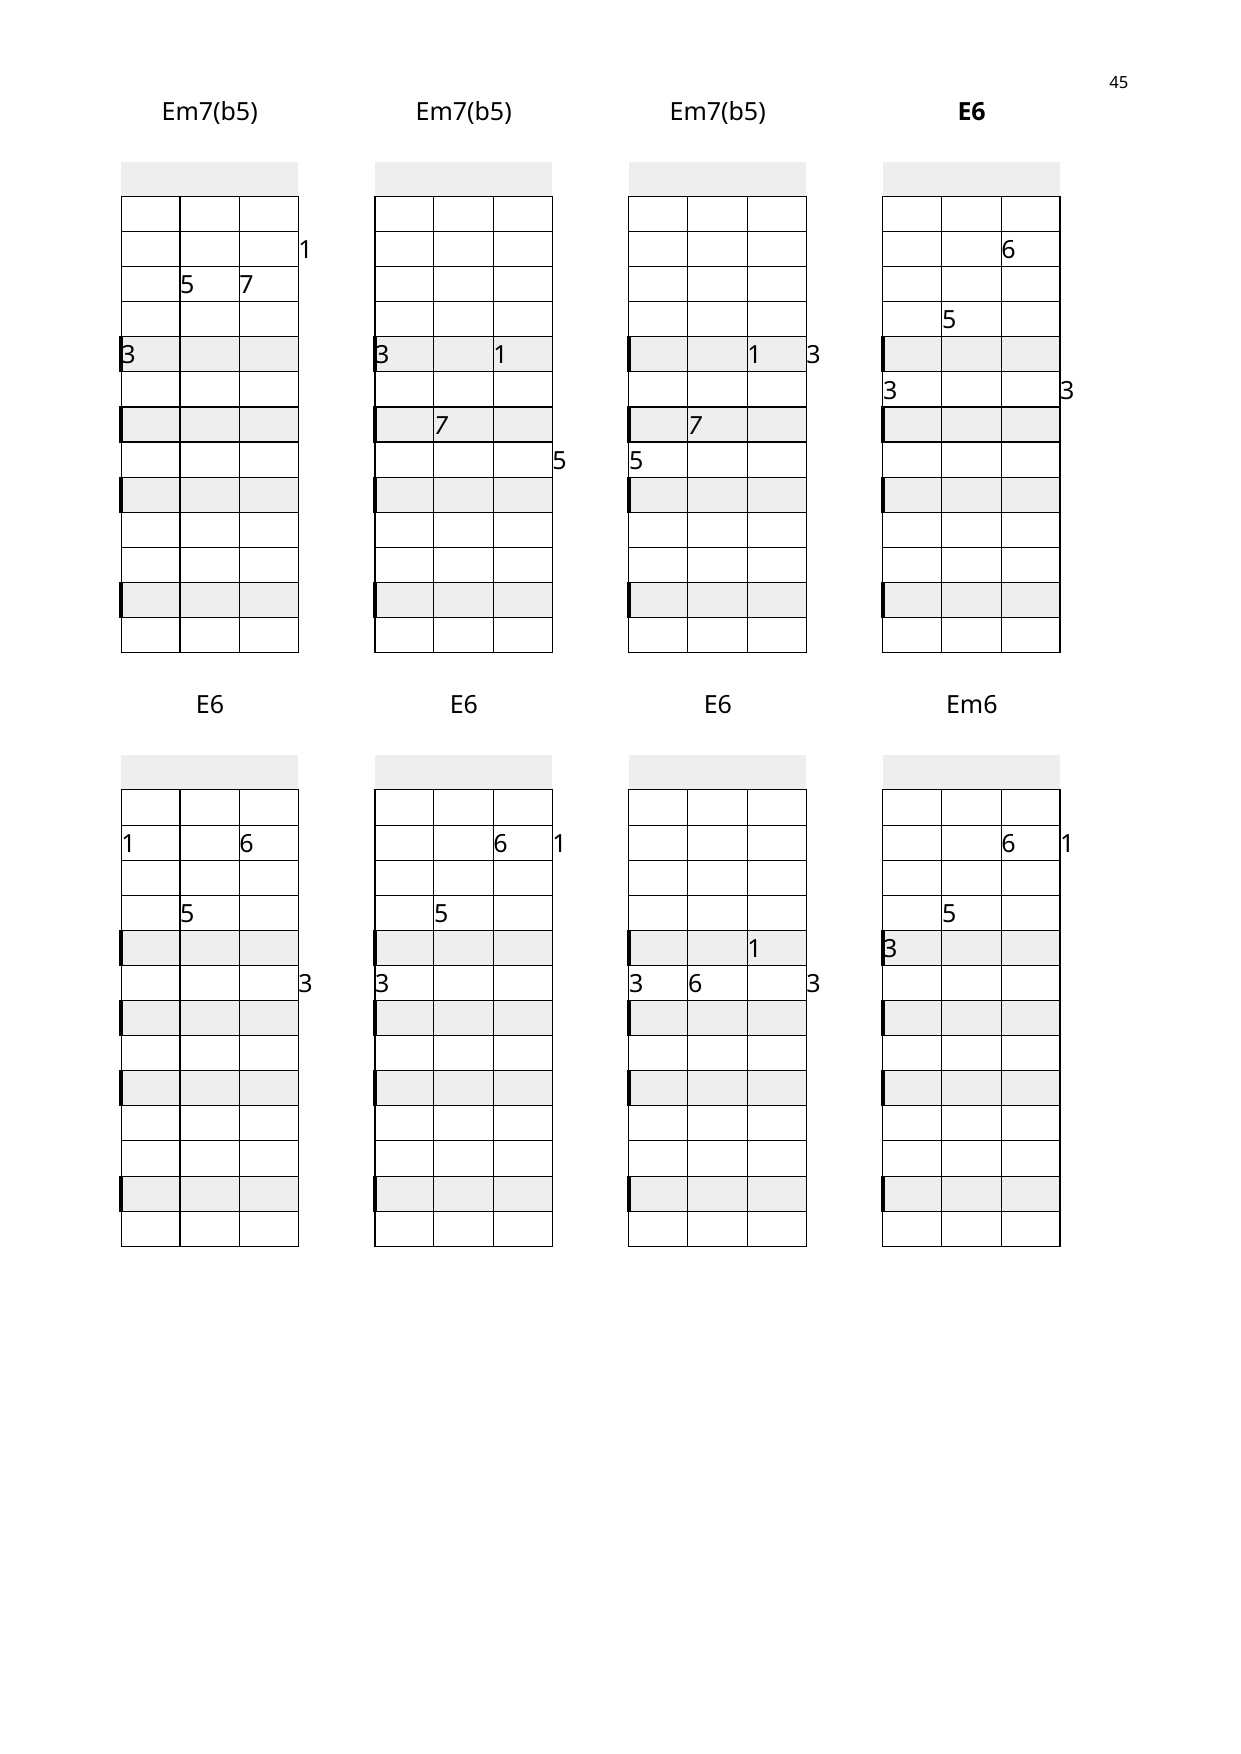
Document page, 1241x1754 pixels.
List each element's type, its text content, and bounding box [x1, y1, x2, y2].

table_cell [748, 618, 806, 652]
table_cell [240, 302, 298, 336]
table_cell [688, 1141, 747, 1176]
table_cell [631, 1177, 687, 1211]
table_cell [434, 583, 493, 617]
table_cell [434, 966, 493, 1000]
table_cell [434, 267, 493, 301]
table_cell [180, 755, 239, 789]
table_cell [1002, 302, 1059, 336]
table_cell [807, 266, 865, 301]
table_cell [1002, 790, 1059, 824]
table_cell [493, 755, 552, 789]
table_cell [688, 162, 747, 196]
table_cell [748, 896, 806, 930]
table_cell [883, 443, 941, 477]
table_cell [553, 617, 611, 652]
table_cell [629, 197, 687, 231]
table_cell [942, 443, 1001, 477]
table_cell [181, 931, 239, 965]
table_cell [629, 826, 687, 859]
table_cell [434, 337, 493, 371]
table_cell [180, 162, 239, 196]
table_cell [121, 128, 180, 162]
table_cell 6 [1002, 232, 1059, 266]
table_cell [942, 1071, 1001, 1105]
table_cell [239, 128, 298, 162]
table_cell [631, 408, 687, 441]
table_cell [942, 267, 1001, 301]
table_cell [629, 232, 687, 266]
table_header Em7(b5) [121, 94, 298, 128]
table_cell [1002, 583, 1059, 617]
table_cell [807, 1070, 865, 1105]
table_cell 3 [629, 966, 687, 1000]
table_cell [807, 231, 865, 266]
table_cell [434, 826, 493, 859]
table_cell [942, 337, 1001, 371]
table_header [552, 94, 611, 128]
table_cell [553, 1000, 611, 1035]
table_cell [299, 1176, 357, 1211]
table_cell [376, 513, 433, 547]
table_cell [883, 548, 941, 582]
table_cell 3 [885, 931, 941, 965]
table_cell [807, 1211, 865, 1246]
table_cell [434, 931, 493, 965]
table_cell [885, 1177, 941, 1211]
table_cell [494, 372, 552, 406]
table_cell [629, 896, 687, 930]
table_cell [629, 861, 687, 895]
table_cell [299, 582, 357, 617]
table_cell [377, 478, 433, 512]
table_cell [299, 895, 357, 930]
table_cell [942, 966, 1001, 1000]
table_cell [806, 721, 865, 755]
table_cell [748, 966, 806, 1000]
table_cell [748, 1106, 806, 1140]
table_cell [299, 1000, 357, 1035]
table_cell [553, 196, 611, 231]
table_cell [1061, 1211, 1119, 1246]
table_cell [181, 1036, 239, 1070]
table_cell [375, 721, 434, 755]
table_cell [122, 896, 179, 930]
table_cell [553, 789, 611, 824]
table_cell [1061, 617, 1119, 652]
table_cell 6 [240, 826, 298, 859]
table_cell [1061, 512, 1119, 547]
table_cell [493, 162, 552, 196]
table_cell [942, 548, 1001, 582]
table_cell [434, 618, 493, 652]
table_cell [688, 1001, 747, 1035]
table_cell [1002, 337, 1059, 371]
table_cell [434, 513, 493, 547]
table_header [298, 687, 357, 721]
table_cell 7 [688, 408, 747, 441]
table_cell [552, 755, 611, 789]
table_cell [629, 1141, 687, 1176]
table_cell [376, 1036, 433, 1070]
table_cell [240, 1177, 298, 1211]
table_cell [434, 548, 493, 582]
table_cell [181, 618, 239, 652]
table_cell 1 [122, 826, 179, 859]
table_cell [1061, 1070, 1119, 1105]
table_header E6 [883, 94, 1060, 128]
table_cell [942, 755, 1001, 789]
table_cell [942, 1212, 1001, 1246]
table_header [806, 94, 865, 128]
table_cell [1001, 755, 1060, 789]
table_cell [1002, 1036, 1059, 1070]
table_cell [748, 197, 806, 231]
table_cell [942, 1177, 1001, 1211]
table_cell [807, 547, 865, 582]
table_cell 1 [748, 931, 806, 965]
table_cell [807, 860, 865, 895]
table_cell [553, 582, 611, 617]
table_cell [885, 408, 941, 441]
table_cell [748, 861, 806, 895]
table_cell 1 [748, 337, 806, 371]
table_cell [553, 1211, 611, 1246]
table_header Em7(b5) [375, 94, 552, 128]
table_cell [688, 372, 747, 406]
table_cell [375, 128, 434, 162]
table_cell [1002, 931, 1059, 965]
table_cell [1002, 408, 1059, 441]
table_cell [181, 861, 239, 895]
table_cell [181, 337, 239, 371]
table_cell [299, 1140, 357, 1176]
table_cell [299, 825, 357, 859]
table_cell [1002, 267, 1059, 301]
table_cell [629, 1212, 687, 1246]
table_cell [434, 197, 493, 231]
table_cell [240, 548, 298, 582]
table_cell [299, 617, 357, 652]
table_cell [122, 548, 179, 582]
table_cell [121, 162, 180, 196]
table_cell [298, 162, 357, 196]
table_cell [1002, 1141, 1059, 1176]
table_header E6 [375, 687, 552, 721]
table_cell 5 [629, 443, 687, 477]
table_cell [181, 443, 239, 477]
table_cell [629, 790, 687, 824]
table_cell [240, 583, 298, 617]
table_cell [434, 1071, 493, 1105]
table_cell [376, 896, 433, 930]
table_cell [299, 371, 357, 406]
table_cell [748, 267, 806, 301]
table_cell [629, 267, 687, 301]
table_cell [240, 513, 298, 547]
table_cell [181, 302, 239, 336]
table_cell [883, 162, 942, 196]
table_cell [748, 826, 806, 859]
table_cell [629, 1106, 687, 1140]
table_cell [375, 755, 434, 789]
table_cell [1060, 128, 1119, 162]
table_cell [377, 408, 433, 441]
table_cell [180, 721, 239, 755]
table_cell 5 [181, 896, 239, 930]
table_cell 5 [942, 302, 1001, 336]
table_cell [942, 372, 1001, 406]
table_cell [121, 755, 180, 789]
table_header Em7(b5) [629, 94, 806, 128]
table_cell [122, 372, 179, 406]
table_cell [376, 861, 433, 895]
table_cell [1002, 1001, 1059, 1035]
table_cell [123, 931, 179, 965]
table_cell [1001, 162, 1060, 196]
table_cell [375, 162, 434, 196]
table_cell [942, 478, 1001, 512]
table_cell [688, 128, 747, 162]
table_cell [240, 443, 298, 477]
table_cell [806, 755, 865, 789]
table_cell [748, 1212, 806, 1246]
table_cell [122, 267, 179, 301]
table_cell [240, 337, 298, 371]
table_cell [807, 825, 865, 859]
table_cell [240, 618, 298, 652]
table_cell [629, 548, 687, 582]
table_cell [553, 965, 611, 1000]
table_cell [181, 1106, 239, 1140]
table_cell [942, 618, 1001, 652]
table_cell [553, 1105, 611, 1140]
table_cell [1061, 406, 1119, 441]
table_cell [434, 1177, 493, 1211]
table_cell 3 [123, 337, 179, 371]
table_cell [494, 1106, 552, 1140]
table_cell [298, 755, 357, 789]
table_cell [631, 478, 687, 512]
table_cell [748, 443, 806, 477]
table_cell [748, 302, 806, 336]
table_cell [688, 513, 747, 547]
table_cell [883, 267, 941, 301]
table_cell 1 [494, 337, 552, 371]
table_cell [748, 548, 806, 582]
table_cell [631, 1071, 687, 1105]
table_cell [942, 162, 1001, 196]
table_cell [377, 583, 433, 617]
table_cell [181, 583, 239, 617]
table_cell [885, 1001, 941, 1035]
table_cell [240, 861, 298, 895]
table_cell [688, 443, 747, 477]
table_cell [807, 1140, 865, 1176]
table_cell [552, 721, 611, 755]
table_cell [298, 721, 357, 755]
table_cell [1061, 582, 1119, 617]
table_cell [883, 896, 941, 930]
table_cell [1060, 162, 1119, 196]
table_cell [1002, 861, 1059, 895]
table_cell [748, 583, 806, 617]
table_cell [494, 861, 552, 895]
table_cell [883, 302, 941, 336]
table_cell [1061, 860, 1119, 895]
table_cell 1 [299, 231, 357, 266]
table_cell [122, 302, 179, 336]
table_cell [123, 1071, 179, 1105]
table_cell [494, 1001, 552, 1035]
table_cell [748, 232, 806, 266]
table_cell [122, 443, 179, 477]
table_cell [299, 547, 357, 582]
table_cell [688, 755, 747, 789]
table_cell [299, 477, 357, 512]
table_cell [122, 618, 179, 652]
table_cell [688, 337, 747, 371]
table_cell [883, 1212, 941, 1246]
table_cell [239, 721, 298, 755]
table_cell [688, 1106, 747, 1140]
table_cell [942, 1141, 1001, 1176]
table_cell [494, 232, 552, 266]
table_cell [942, 861, 1001, 895]
table_cell [1061, 895, 1119, 930]
table_cell [688, 721, 747, 755]
table_cell [1061, 965, 1119, 1000]
table_cell [688, 548, 747, 582]
table_cell [1061, 789, 1119, 824]
table_cell [747, 755, 806, 789]
table_cell [240, 478, 298, 512]
table_cell [376, 790, 433, 824]
table_cell [748, 1141, 806, 1176]
table_cell [181, 1177, 239, 1211]
table_cell [1061, 1105, 1119, 1140]
table_cell [240, 1001, 298, 1035]
table_cell [299, 1211, 357, 1246]
table_cell [1061, 196, 1119, 231]
table_cell [747, 721, 806, 755]
table_cell [122, 1106, 179, 1140]
table_cell [807, 196, 865, 231]
table_cell [747, 162, 806, 196]
table_cell [123, 1177, 179, 1211]
table_cell [883, 755, 942, 789]
table_cell [748, 513, 806, 547]
table_cell [494, 513, 552, 547]
table_cell [688, 197, 747, 231]
table_cell [942, 721, 1001, 755]
table_cell [553, 1070, 611, 1105]
table_cell [376, 826, 433, 859]
table_cell [1002, 478, 1059, 512]
table_cell [942, 1001, 1001, 1035]
table_cell [1061, 477, 1119, 512]
table_cell [807, 477, 865, 512]
table_cell [807, 1035, 865, 1070]
table_cell [942, 790, 1001, 824]
table_cell [299, 266, 357, 301]
table_cell [493, 721, 552, 755]
table_cell [494, 548, 552, 582]
table_cell [376, 443, 433, 477]
table_cell [1060, 721, 1119, 755]
table_cell 3 [883, 372, 941, 406]
table_cell [240, 197, 298, 231]
table_cell [631, 583, 687, 617]
table_cell [553, 477, 611, 512]
table_cell 5 [434, 896, 493, 930]
table_cell 1 [553, 825, 611, 859]
table_cell [299, 1070, 357, 1105]
table_cell [434, 302, 493, 336]
table_cell [494, 1071, 552, 1105]
table_cell [434, 1212, 493, 1246]
table_cell 3 [807, 965, 865, 1000]
table_cell [552, 128, 611, 162]
table_cell [122, 197, 179, 231]
table_cell [122, 513, 179, 547]
table_cell [377, 931, 433, 965]
table_cell [434, 755, 493, 789]
table_cell [434, 232, 493, 266]
table_cell [1061, 301, 1119, 336]
table_cell [1002, 548, 1059, 582]
table_cell [629, 755, 688, 789]
table_cell [748, 1071, 806, 1105]
table_header [806, 687, 865, 721]
table_cell [1001, 128, 1060, 162]
table_cell [434, 162, 493, 196]
table_cell [807, 1105, 865, 1140]
table_cell [942, 583, 1001, 617]
table_cell [629, 618, 687, 652]
table_cell [240, 1212, 298, 1246]
table_cell [748, 790, 806, 824]
table_cell [434, 128, 493, 162]
table_cell [181, 1071, 239, 1105]
table_cell [299, 860, 357, 895]
table_cell [688, 896, 747, 930]
table_cell [240, 1106, 298, 1140]
table_cell [1002, 197, 1059, 231]
table_cell [1002, 1177, 1059, 1211]
table_cell [181, 966, 239, 1000]
table_cell [553, 1035, 611, 1070]
table_cell [298, 128, 357, 162]
table_cell [1002, 896, 1059, 930]
table_cell [631, 1001, 687, 1035]
table_cell [553, 336, 611, 371]
table_cell [807, 441, 865, 477]
table_cell 3 [1061, 371, 1119, 406]
table_cell [629, 162, 688, 196]
table_cell 1 [1061, 825, 1119, 859]
table_cell [122, 861, 179, 895]
table_cell [629, 721, 688, 755]
table_cell [807, 1000, 865, 1035]
table_cell [1061, 231, 1119, 266]
table_cell [376, 1141, 433, 1176]
table_cell [688, 618, 747, 652]
table_cell [181, 408, 239, 441]
table_cell 5 [942, 896, 1001, 930]
table_cell [883, 1036, 941, 1070]
table_cell [494, 1212, 552, 1246]
table_cell [688, 826, 747, 859]
table_cell [883, 966, 941, 1000]
table_cell [434, 1106, 493, 1140]
table_cell [494, 931, 552, 965]
table_cell [807, 301, 865, 336]
table_cell [553, 231, 611, 266]
table_cell [1002, 443, 1059, 477]
table_cell [122, 1212, 179, 1246]
table_cell [181, 372, 239, 406]
table_cell [942, 931, 1001, 965]
table_cell [748, 478, 806, 512]
table_cell [434, 372, 493, 406]
table_cell [553, 266, 611, 301]
table_cell 6 [688, 966, 747, 1000]
table_cell [376, 548, 433, 582]
table_cell [123, 478, 179, 512]
table_cell [181, 197, 239, 231]
table_cell [688, 478, 747, 512]
table_cell [240, 790, 298, 824]
table_cell [494, 790, 552, 824]
table_cell [807, 371, 865, 406]
table_cell [629, 302, 687, 336]
table_cell 7 [434, 408, 493, 441]
table_header [1060, 94, 1119, 128]
table_cell [1061, 1035, 1119, 1070]
table_cell [494, 267, 552, 301]
table_cell [553, 860, 611, 895]
table_cell [553, 1176, 611, 1211]
table_cell [376, 618, 433, 652]
table_cell [122, 790, 179, 824]
table_cell [942, 408, 1001, 441]
table_cell [807, 617, 865, 652]
table_header [1060, 687, 1119, 721]
table_cell [807, 1176, 865, 1211]
table_cell [299, 301, 357, 336]
table_cell [377, 1001, 433, 1035]
table_cell [688, 790, 747, 824]
table_cell [942, 128, 1001, 162]
table_cell [807, 406, 865, 441]
table_cell [181, 790, 239, 824]
table_cell [181, 548, 239, 582]
table_cell [747, 128, 806, 162]
table_cell [122, 232, 179, 266]
table_header E6 [629, 687, 806, 721]
table_cell [688, 861, 747, 895]
table_cell [377, 1177, 433, 1211]
table_cell [299, 512, 357, 547]
table_cell [553, 406, 611, 441]
table_cell [376, 372, 433, 406]
table_cell [123, 583, 179, 617]
table_cell [1002, 1106, 1059, 1140]
table_cell [299, 1105, 357, 1140]
table_cell [240, 966, 298, 1000]
table_cell [1061, 266, 1119, 301]
table_cell [883, 826, 941, 859]
table_cell [942, 1036, 1001, 1070]
table_cell [885, 583, 941, 617]
table_cell [240, 1141, 298, 1176]
table_cell [239, 162, 298, 196]
table_cell [494, 1141, 552, 1176]
table_cell 5 [553, 441, 611, 477]
table_cell [434, 443, 493, 477]
table_cell [688, 1212, 747, 1246]
table_cell [1061, 930, 1119, 965]
table_cell [1061, 1000, 1119, 1035]
table_cell [688, 931, 747, 965]
table_cell [942, 826, 1001, 859]
table_cell [434, 861, 493, 895]
table_cell [1061, 336, 1119, 371]
table_cell [942, 197, 1001, 231]
table_cell [748, 1001, 806, 1035]
table_cell [688, 232, 747, 266]
table_cell [883, 790, 941, 824]
table_cell [688, 267, 747, 301]
table_cell [1061, 1140, 1119, 1176]
table_cell [1001, 721, 1060, 755]
table_header Em6 [883, 687, 1060, 721]
table_cell [434, 1001, 493, 1035]
table_cell [883, 861, 941, 895]
table_cell [434, 790, 493, 824]
table_cell 3 [376, 966, 433, 1000]
table_cell [883, 1141, 941, 1176]
table_cell [553, 1140, 611, 1176]
table_cell [748, 408, 806, 441]
table_cell [240, 372, 298, 406]
table_cell [553, 512, 611, 547]
table_cell [1061, 1176, 1119, 1211]
table_cell [376, 1212, 433, 1246]
table_cell [1002, 513, 1059, 547]
table_cell [299, 406, 357, 441]
table_cell [494, 478, 552, 512]
table_cell [123, 1001, 179, 1035]
table_cell [494, 583, 552, 617]
table_cell [181, 1001, 239, 1035]
table_cell [806, 128, 865, 162]
table_cell [494, 408, 552, 441]
table_cell [631, 931, 687, 965]
table_cell 6 [494, 826, 552, 859]
table_cell [883, 513, 941, 547]
table_cell [748, 372, 806, 406]
table_cell [123, 408, 179, 441]
table_cell [629, 1036, 687, 1070]
table_cell 3 [377, 337, 433, 371]
table_cell [553, 547, 611, 582]
table_cell [376, 267, 433, 301]
table_cell [240, 896, 298, 930]
table_cell [553, 895, 611, 930]
table_cell [807, 789, 865, 824]
table_cell [494, 1177, 552, 1211]
table_cell [1060, 755, 1119, 789]
table_cell [631, 337, 687, 371]
table_cell [434, 721, 493, 755]
table_cell [942, 513, 1001, 547]
table_cell [629, 372, 687, 406]
table_cell [629, 128, 688, 162]
table_cell 3 [299, 965, 357, 1000]
table_cell [553, 301, 611, 336]
table_cell [553, 930, 611, 965]
table_cell [688, 302, 747, 336]
table_header E6 [121, 687, 298, 721]
table_cell [122, 1141, 179, 1176]
table_cell [688, 1177, 747, 1211]
table_cell [883, 618, 941, 652]
table_cell [494, 966, 552, 1000]
table_cell [807, 895, 865, 930]
table_cell [240, 1071, 298, 1105]
table_cell [299, 336, 357, 371]
table_cell [181, 478, 239, 512]
table_cell [748, 1036, 806, 1070]
table_cell [748, 1177, 806, 1211]
table_cell [122, 966, 179, 1000]
table_cell [181, 513, 239, 547]
table_cell [181, 826, 239, 859]
table_cell [688, 1036, 747, 1070]
table_header [552, 687, 611, 721]
table_cell [494, 1036, 552, 1070]
table_cell [883, 197, 941, 231]
table_cell [376, 1106, 433, 1140]
table_cell [376, 197, 433, 231]
table_cell [299, 789, 357, 824]
table_cell [240, 232, 298, 266]
table_cell [181, 232, 239, 266]
table_cell [942, 232, 1001, 266]
table_cell [240, 408, 298, 441]
table_cell [240, 1036, 298, 1070]
table_cell [376, 302, 433, 336]
table_cell [494, 443, 552, 477]
table_cell [883, 128, 942, 162]
table_cell [494, 302, 552, 336]
table_cell [807, 512, 865, 547]
table_cell [552, 162, 611, 196]
table_cell [883, 721, 942, 755]
table_cell [688, 583, 747, 617]
table_cell [122, 1036, 179, 1070]
table_cell [181, 1141, 239, 1176]
table_cell 5 [181, 267, 239, 301]
table_cell [883, 1106, 941, 1140]
table_cell [807, 930, 865, 965]
table_cell [1061, 547, 1119, 582]
table_cell [1002, 618, 1059, 652]
table_cell [376, 232, 433, 266]
table_cell [299, 930, 357, 965]
table_cell [299, 196, 357, 231]
table_cell [1002, 372, 1059, 406]
table_cell [181, 1212, 239, 1246]
table_cell [806, 162, 865, 196]
table_cell [180, 128, 239, 162]
table_cell [629, 513, 687, 547]
table_cell [434, 478, 493, 512]
table_cell [688, 1071, 747, 1105]
table_cell [885, 337, 941, 371]
table_header [298, 94, 357, 128]
table_cell [239, 755, 298, 789]
table_cell [883, 232, 941, 266]
table_cell [494, 618, 552, 652]
table_cell [493, 128, 552, 162]
table_cell [807, 582, 865, 617]
table_cell [1002, 966, 1059, 1000]
table_cell [1002, 1071, 1059, 1105]
table_cell [1002, 1212, 1059, 1246]
table_cell [434, 1036, 493, 1070]
table_cell [494, 896, 552, 930]
table_cell [377, 1071, 433, 1105]
table_cell 7 [240, 267, 298, 301]
table_cell 6 [1002, 826, 1059, 859]
table_cell [1061, 441, 1119, 477]
table_cell [553, 371, 611, 406]
table_cell [240, 931, 298, 965]
table_cell [942, 1106, 1001, 1140]
table_cell [299, 441, 357, 477]
table_cell [885, 1071, 941, 1105]
table_cell [494, 197, 552, 231]
table_cell [885, 478, 941, 512]
table_cell [299, 1035, 357, 1070]
table_cell [121, 721, 180, 755]
table_cell [434, 1141, 493, 1176]
table_cell 3 [807, 336, 865, 371]
